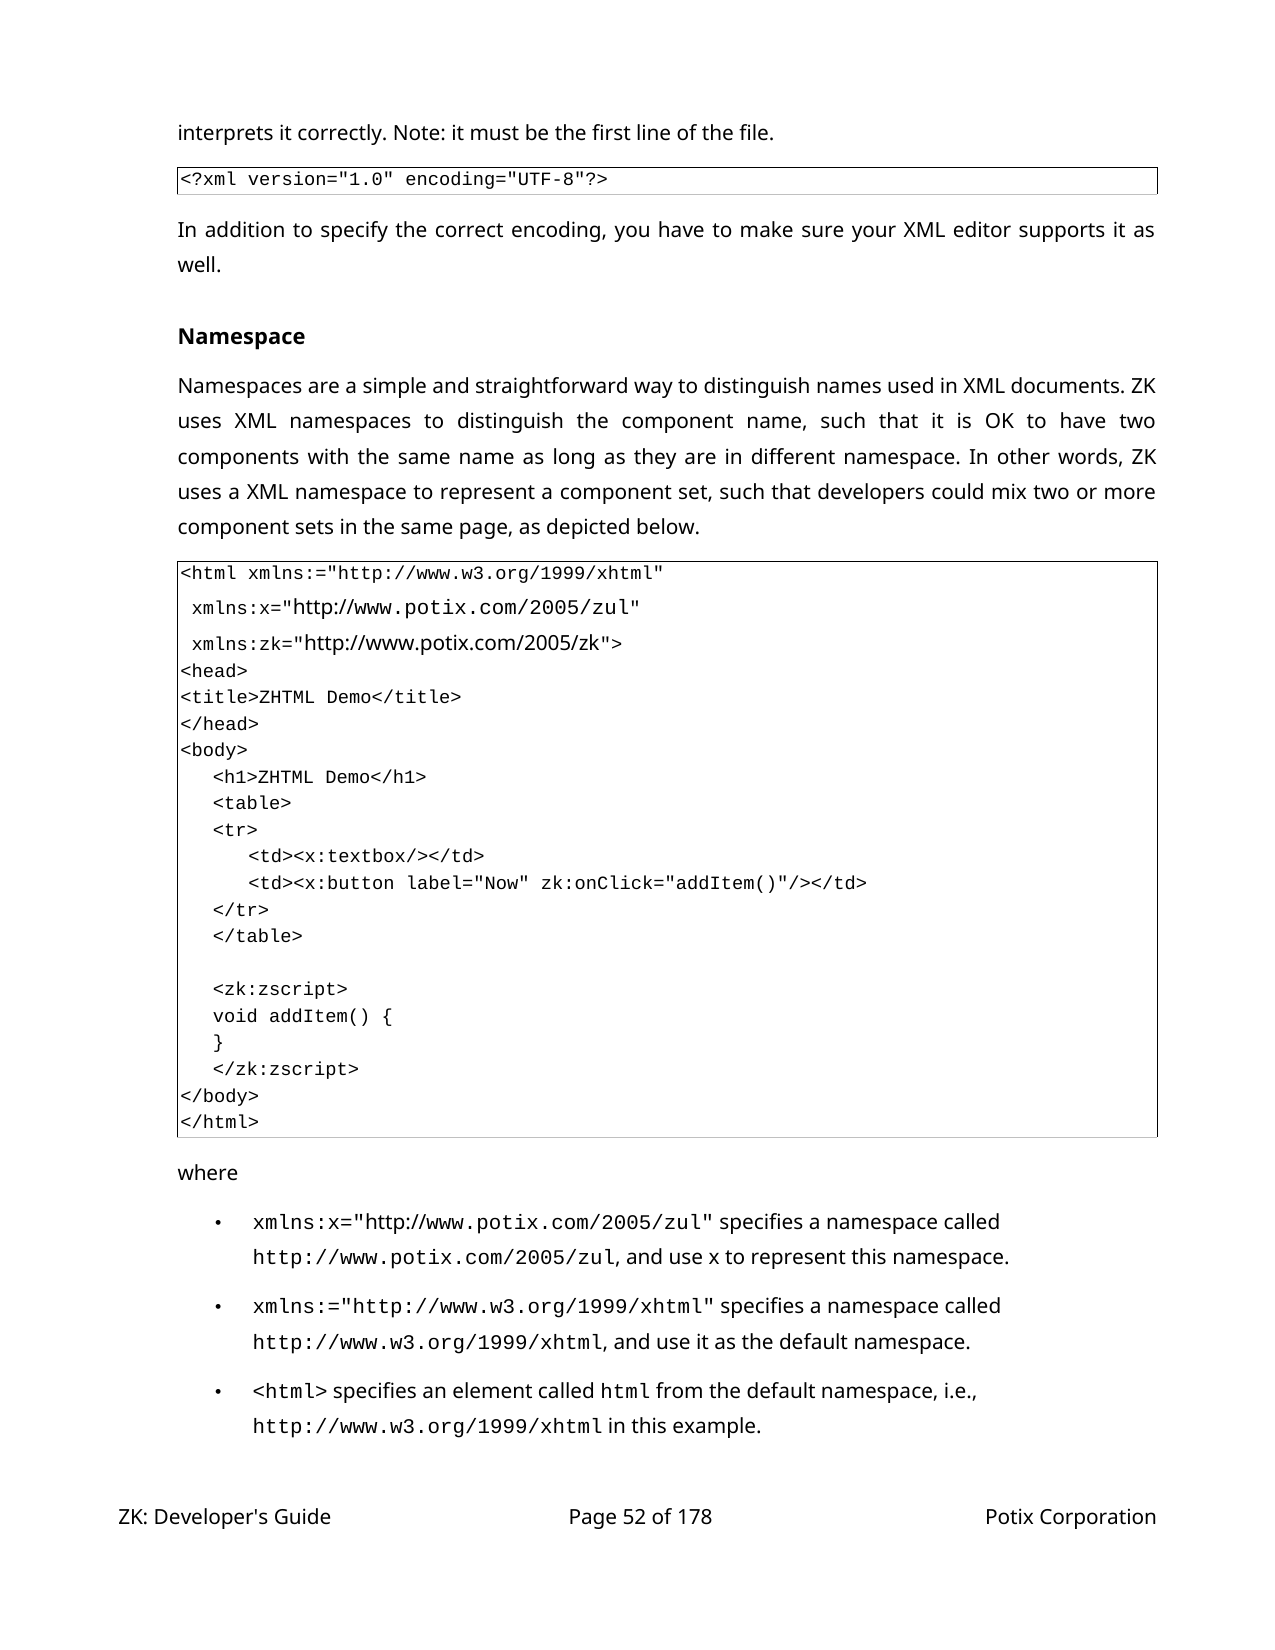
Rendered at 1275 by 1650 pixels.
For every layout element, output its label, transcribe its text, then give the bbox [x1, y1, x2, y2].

text In addition to specify the correct encoding, you have to make sure your XML editor supports it as well. [177, 215, 1157, 278]
text interprets it correctly. Note: it must be the first line of the file. [177, 118, 1157, 146]
list <html> specifies an element called html from the default namespace, i.e., http://www.w3.org/1999/xhtml in this example. [215, 1376, 1157, 1440]
text where [177, 1158, 1157, 1186]
subtitle Namespace [177, 321, 1157, 351]
text Namespaces are a simple and straightforward way to distinguish names used in XML documents. ZK uses XML namespaces to distinguish the component name, such that it is OK to have two components with the same name as long as they are in different namespace. In other words, ZK uses a XML namespace to represent a component set, such that developers could mix two or more component sets in the same page, as depicted below. [177, 371, 1157, 541]
list xmlns:="http://www.w3.org/1999/xhtml" specifies a namespace called http://www.w3.org/1999/xhtml, and use it as the default namespace. [215, 1291, 1157, 1356]
text <?xml version="1.0" encoding="UTF-8"?> [178, 168, 1157, 194]
list xmlns:x="http://www.potix.com/2005/zul" specifies a namespace called http://www.potix.com/2005/zul, and use x to represent this namespace. [215, 1207, 1157, 1271]
text <html xmlns:="http://www.w3.org/1999/xhtml" xmlns:x="http://www.potix.com/2005/zul" xmlns:zk="http://www.potix.com/2005/zk"> <head> <title>ZHTML Demo</title> </head> <body> <h1>ZHTML Demo</h1> <table> <tr> <td><x:textbox/></td> <td><x:button label="Now" zk:onClick="addItem()"/></td> </tr> </table> <zk:zscript> void addItem() { } </zk:zscript> </body> </html> [178, 562, 1157, 1137]
